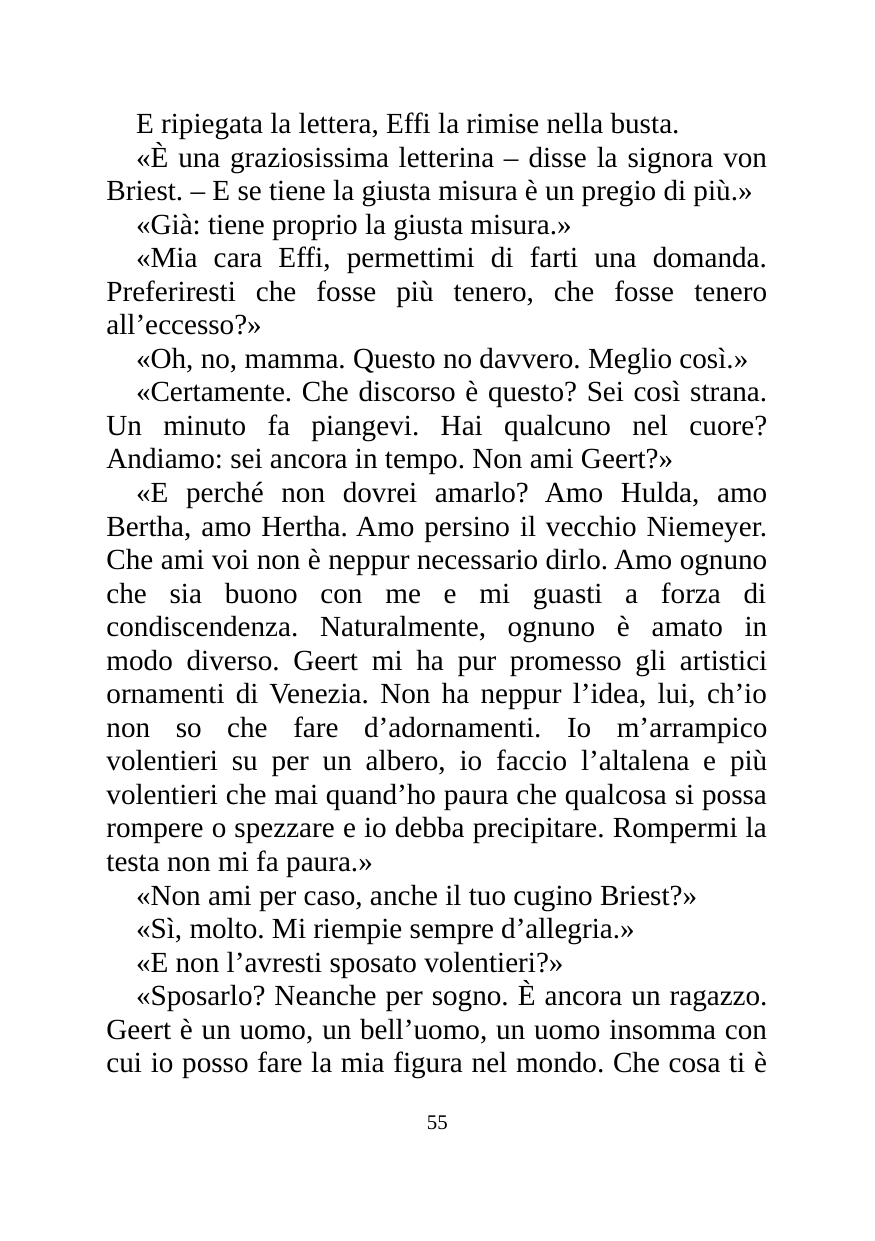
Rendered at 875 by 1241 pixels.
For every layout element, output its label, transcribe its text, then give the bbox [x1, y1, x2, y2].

text «Già: tiene proprio la giusta misura.» [106, 207, 768, 240]
text «Sposarlo? Neanche per sogno. È ancora un ragazzo. Geert è un uomo, un bell’uomo, un uomo insomma con cui io posso fare la mia figura nel mondo. Che cosa ti è [106, 978, 768, 1079]
text «È una graziosissima letterina – disse la signora von Briest. – E se tiene la giusta misura è un pregio di più.» [106, 140, 768, 207]
text «Certamente. Che discorso è questo? Sei così strana. Un minuto fa piangevi. Hai qualcuno nel cuore? Andiamo: sei ancora in tempo. Non ami Geert?» [106, 374, 768, 475]
text E ripiegata la lettera, Effi la rimise nella busta. [106, 106, 768, 140]
text «Non ami per caso, anche il tuo cugino Briest?» [106, 878, 768, 911]
text «Oh, no, mamma. Questo no davvero. Meglio così.» [106, 341, 768, 374]
text «Mia cara Effi, permettimi di farti una domanda. Preferiresti che fosse più tenero, che fosse tenero all’eccesso?» [106, 240, 768, 341]
text «E perché non dovrei amarlo? Amo Hulda, amo Bertha, amo Hertha. Amo persino il vecchio Niemeyer. Che ami voi non è neppur necessario dirlo. Amo ognuno che sia buono con me e mi guasti a forza di condiscendenza. Naturalmente, ognuno è amato in modo diverso. Geert mi ha pur promesso gli artistici ornamenti di Venezia. Non ha neppur l’idea, lui, ch’io non so che fare d’adornamenti. Io m’arrampico volentieri su per un albero, io faccio l’altalena e più volentieri che mai quand’ho paura che qualcosa si possa rompere o spezzare e io debba precipitare. Rompermi la testa non mi fa paura.» [106, 475, 768, 878]
text «Sì, molto. Mi riempie sempre d’allegria.» [106, 911, 768, 945]
text «E non l’avresti sposato volentieri?» [106, 945, 768, 978]
